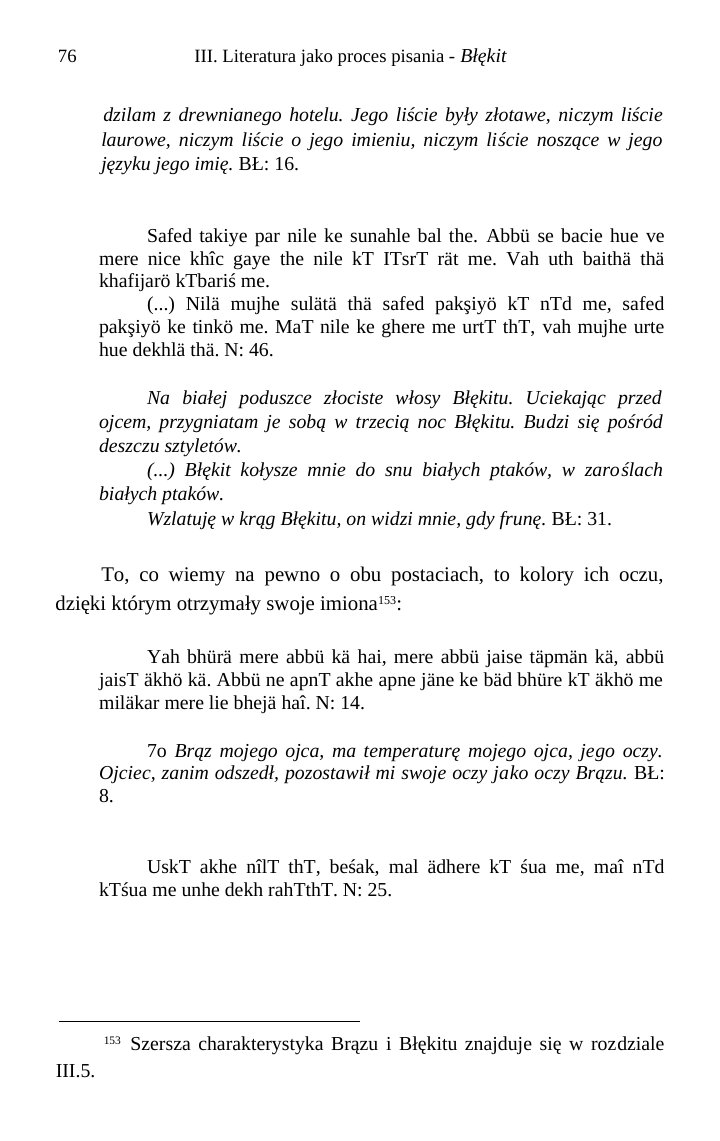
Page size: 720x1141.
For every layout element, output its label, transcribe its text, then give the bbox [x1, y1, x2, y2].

text To, co wiemy na pewno o obu postaciach, to kolory ich oczu, dzięki którym otrzymały swoje imiona153: [55, 562, 664, 615]
text (...) Błękit kołysze mnie do snu białych ptaków, w zaro­ślach białych ptaków. [99, 458, 664, 505]
text Na białej poduszce złociste włosy Błękitu. Uciekając przed ojcem, przygniatam je sobą w trzecią noc Błękitu. Bu­dzi się pośród deszczu sztyletów. [99, 386, 664, 457]
text Safed takiye par nile ke sunahle bal the. Abbü se bacie hue ve mere nice khîc gaye the nile kT ITsrT rät me. Vah uth baithä thä khafijarö kTbariś me. [99, 224, 664, 292]
text 76 [58, 45, 82, 67]
text UskT akhe nîlT thT, beśak, mal ädhere kT śua me, maî nTd kTśua me unhe dekh rahTthT. N: 25. [99, 855, 664, 901]
text Yah bhürä mere abbü kä hai, mere abbü jaise täpmän kä, abbü jaisT äkhö kä. Abbü ne apnT akhe apne jäne ke bäd bhüre kT äkhö me miläkar mere lie bhejä haî. N: 14. [99, 645, 664, 713]
text dzilam z drewnianego hotelu. Jego liście były złotawe, ni­czym liście laurowe, niczym liście o jego imieniu, niczym li­ście noszące w jego języku jego imię. BŁ: 16. [101, 103, 664, 174]
text (...) Nilä mujhe sulätä thä safed pakşiyö kT nTd me, sa­fed pakşiyö ke tinkö me. MaT nile ke ghere me urtT thT, vah mujhe urte hue dekhlä thä. N: 46. [99, 292, 664, 361]
text III. Literatura jako proces pisania - Błękit [194, 44, 529, 67]
text 7o Brąz mojego ojca, ma temperaturę mojego ojca, je­go oczy. Ojciec, zanim odszedł, pozostawił mi swoje oczy ja­ko oczy Brązu. BŁ: 8. [99, 738, 664, 807]
text 153 Szersza charakterystyka Brązu i Błękitu znajduje się w roz­dziale III.5. [56, 1031, 664, 1082]
text Wzlatuję w krąg Błękitu, on widzi mnie, gdy frunę. BŁ: 31. [99, 507, 664, 529]
